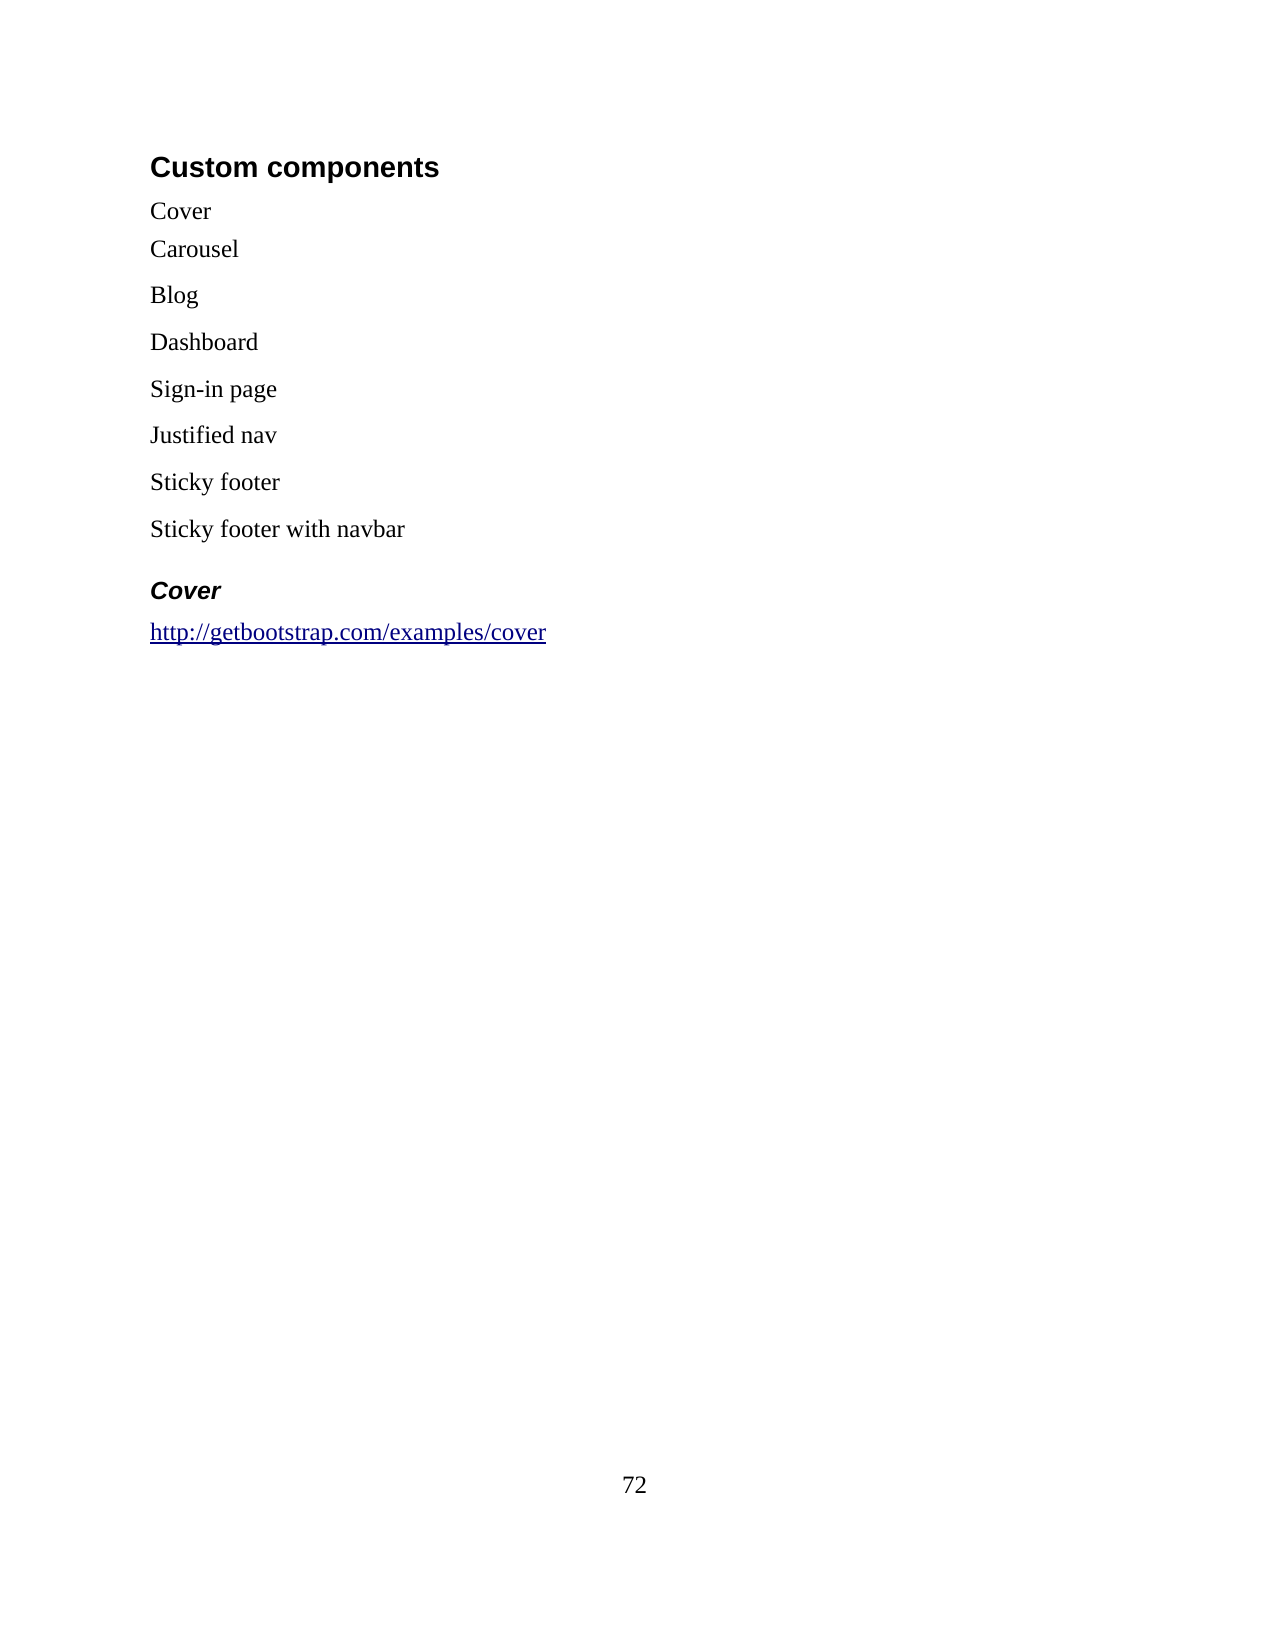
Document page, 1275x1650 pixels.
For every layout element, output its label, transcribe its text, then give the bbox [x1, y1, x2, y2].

text Sticky footer with navbar [150, 514, 1125, 542]
text http://getbootstrap.com/examples/cover [150, 617, 1125, 646]
text Justified nav [150, 420, 1125, 449]
text Cover [150, 196, 1125, 225]
text Blog [150, 280, 1125, 309]
text Dashboard [150, 327, 1125, 356]
subtitle Custom components [150, 150, 1125, 183]
text Sign-in page [150, 374, 1125, 402]
subtitle Cover [150, 576, 1125, 605]
text Sticky footer [150, 467, 1125, 496]
text Carousel [150, 234, 1125, 262]
